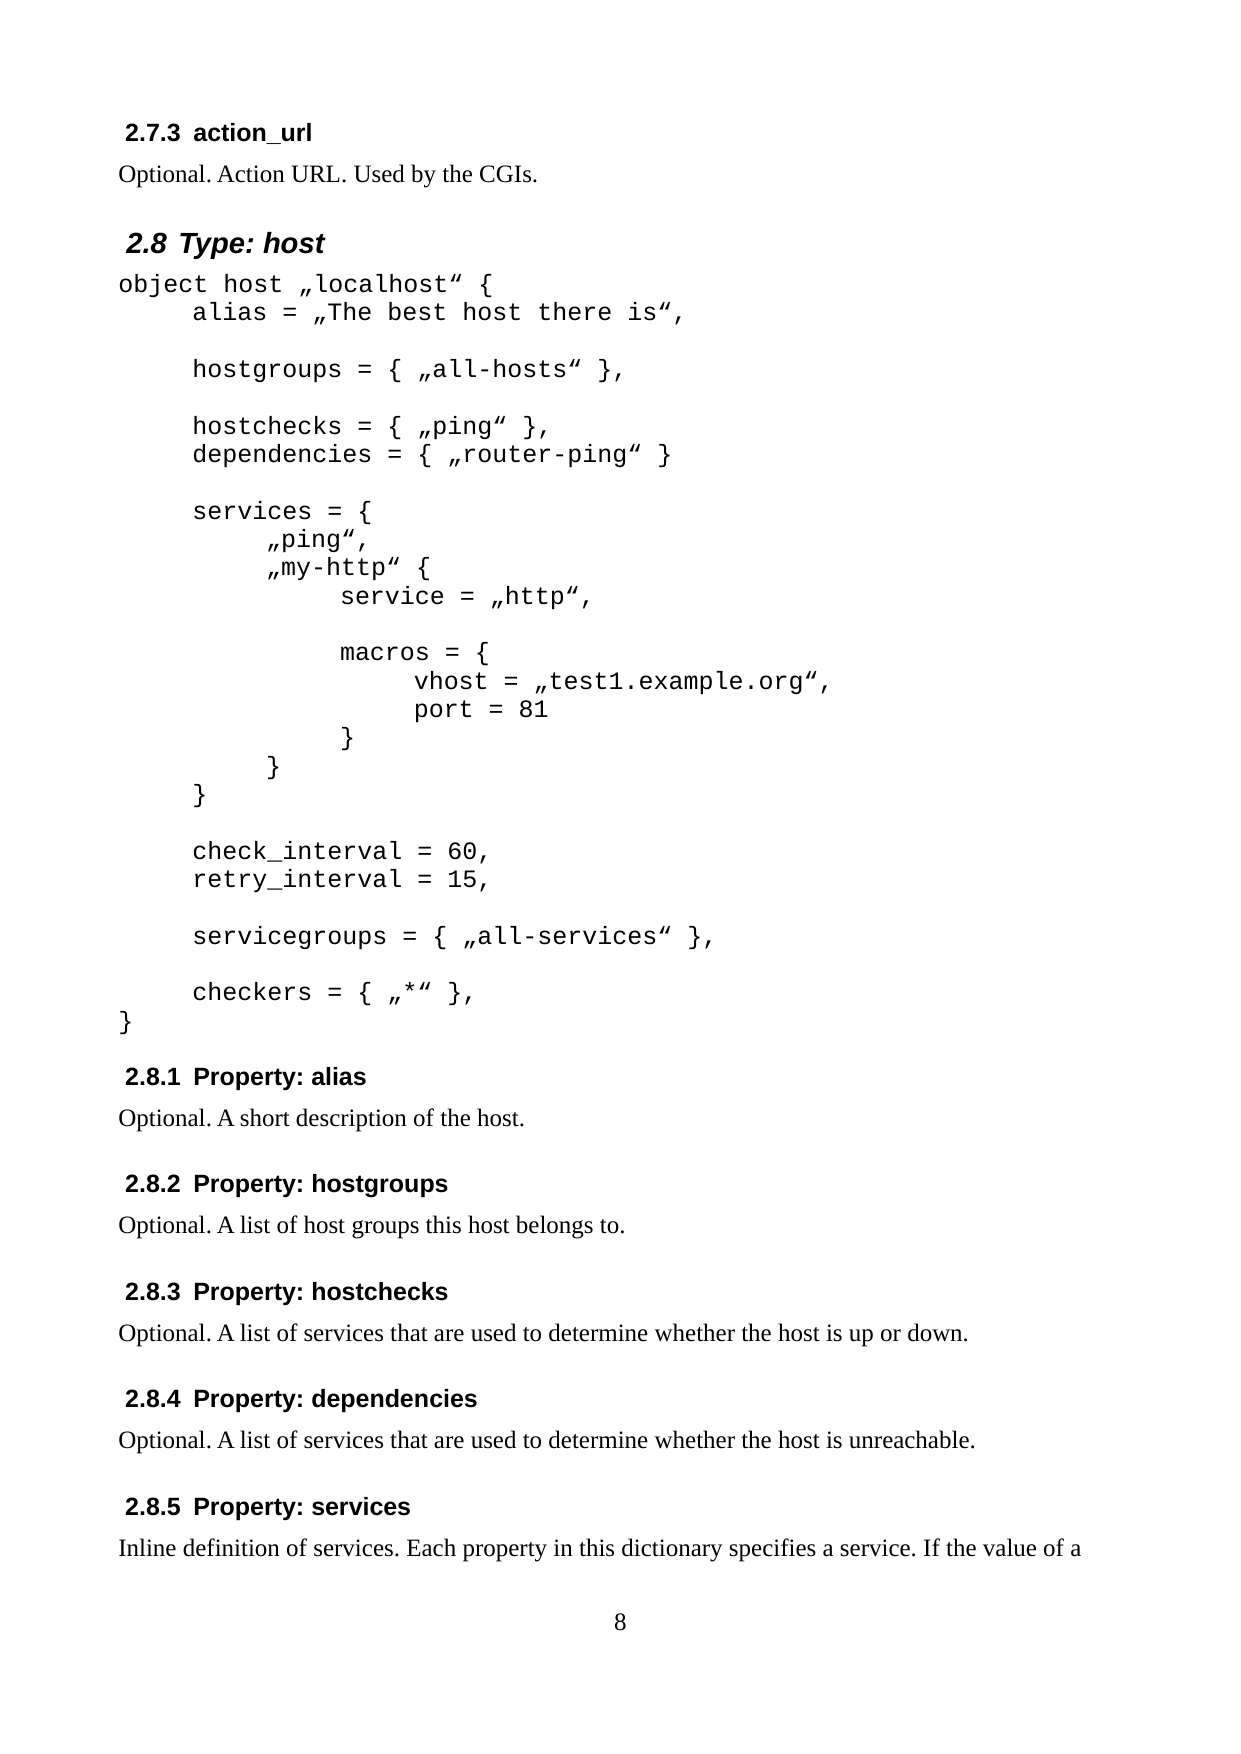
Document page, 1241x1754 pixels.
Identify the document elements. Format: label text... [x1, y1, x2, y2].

subtitle Property: hostgroups [118, 1169, 1122, 1198]
subtitle Property: dependencies [118, 1384, 1122, 1413]
text } [118, 725, 1122, 753]
text port = 81 [118, 697, 1122, 725]
text } [118, 1008, 1122, 1037]
text service = „http“, [118, 583, 1122, 612]
subtitle Property: alias [118, 1062, 1122, 1090]
text object host „localhost“ { [118, 272, 1122, 300]
text alias = „The best host there is“, [118, 300, 1122, 328]
subtitle Property: services [118, 1492, 1122, 1520]
text Optional. A short description of the host. [118, 1103, 1122, 1132]
text servicegroups = { „all-services“ }, [118, 923, 1122, 952]
text macros = { [118, 640, 1122, 668]
text „my-http“ { [118, 555, 1122, 583]
text hostgroups = { „all-hosts“ }, [118, 357, 1122, 385]
text Optional. A list of services that are used to determine whether the host is up or down. [118, 1318, 1122, 1347]
text services = { [118, 498, 1122, 527]
text checkers = { „*“ }, [118, 980, 1122, 1008]
text hostchecks = { „ping“ }, [118, 413, 1122, 442]
text dependencies = { „router-ping“ } [118, 442, 1122, 470]
text „ping“, [118, 527, 1122, 555]
subtitle action_url [118, 118, 1122, 147]
text Inline definition of services. Each property in this dictionary specifies a service. If the value of a [118, 1533, 1122, 1562]
text retry_interval = 15, [118, 867, 1122, 895]
text vhost = „test1.example.org“, [118, 668, 1122, 697]
text check_interval = 60, [118, 838, 1122, 867]
text } [118, 753, 1122, 782]
subtitle Type: host [118, 226, 1122, 259]
text Optional. Action URL. Used by the CGIs. [118, 159, 1122, 188]
text Optional. A list of host groups this host belongs to. [118, 1210, 1122, 1239]
text } [118, 782, 1122, 810]
text Optional. A list of services that are used to determine whether the host is unreachable. [118, 1425, 1122, 1454]
subtitle Property: hostchecks [118, 1277, 1122, 1305]
